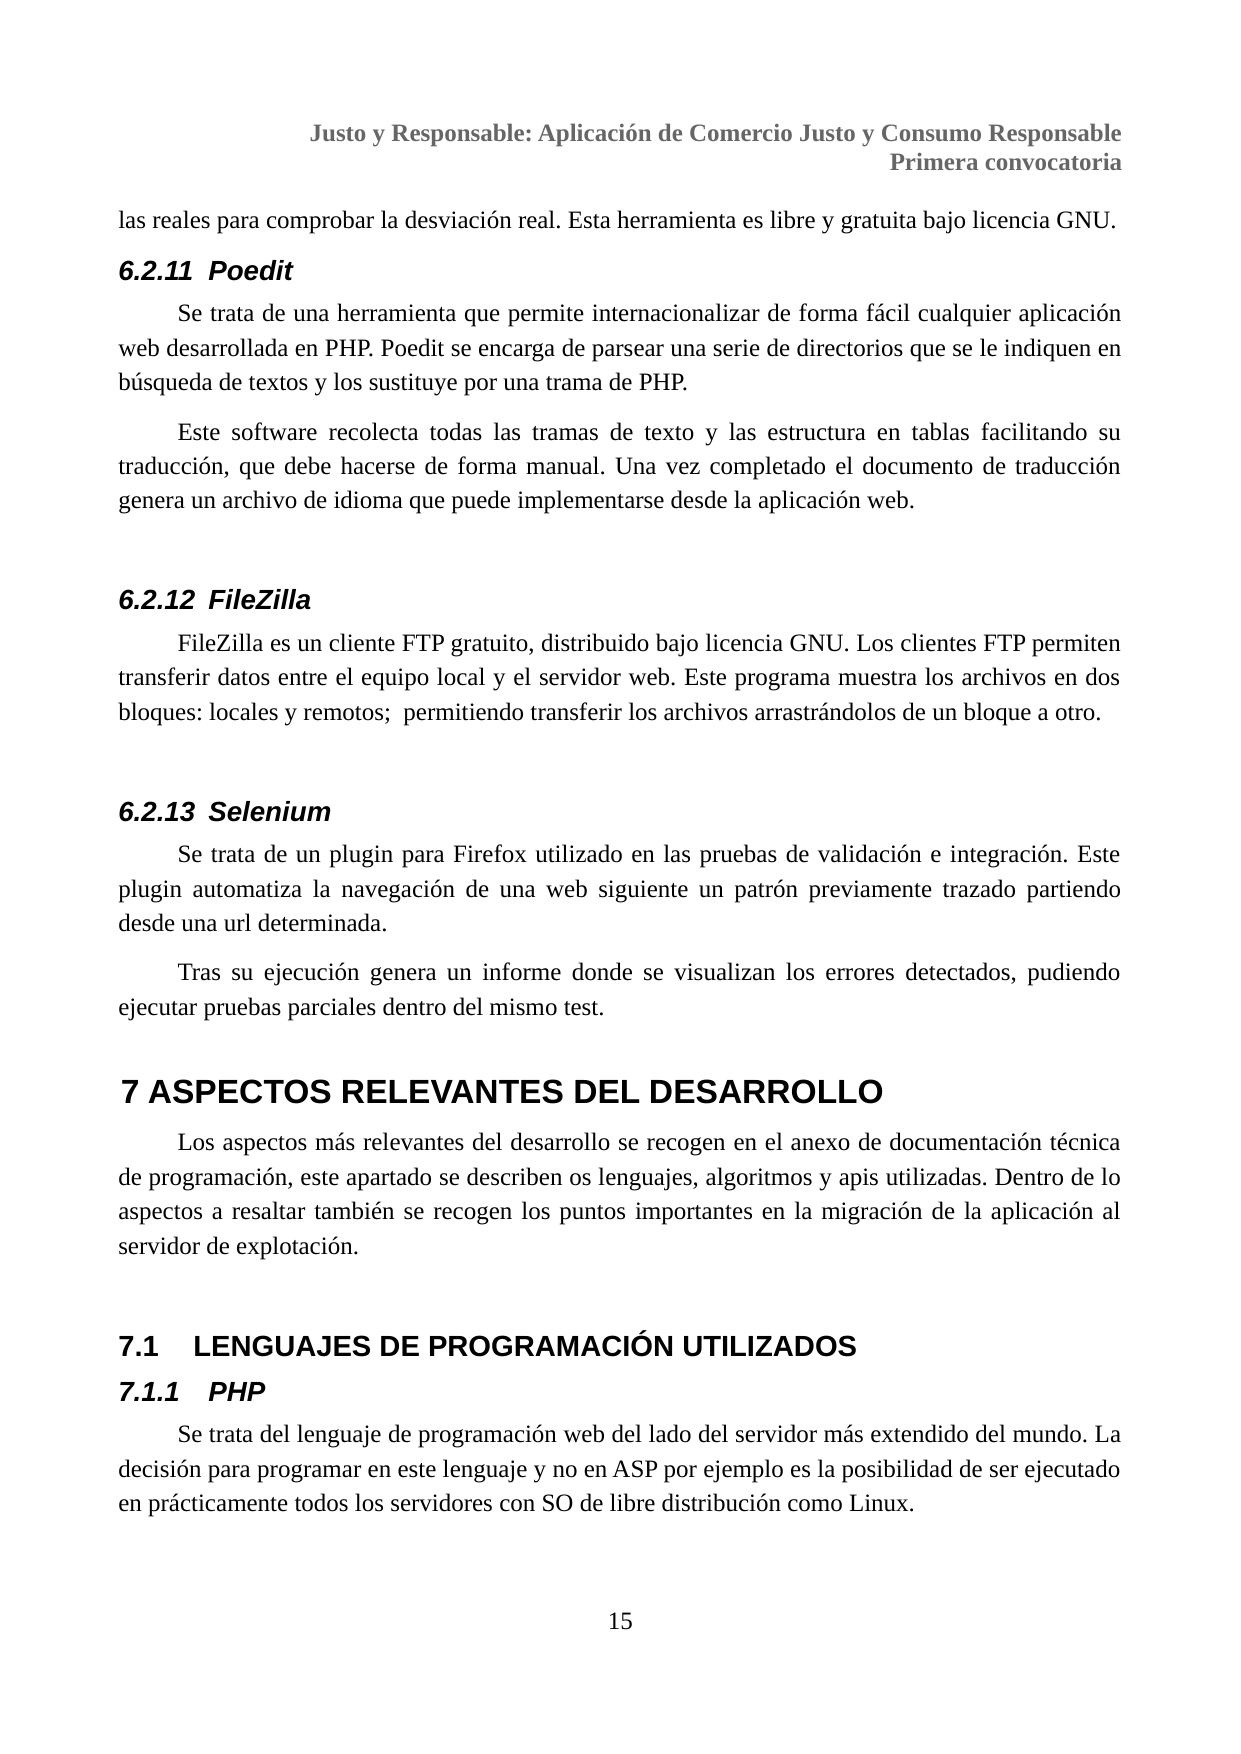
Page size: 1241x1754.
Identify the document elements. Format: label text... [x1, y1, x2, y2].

subtitle LENGUAJES DE PROGRAMACIÓN UTILIZADOS [118, 1329, 1122, 1362]
text Se trata de una herramienta que permite internacionalizar de forma fácil cualquier aplicación web desarrollada en PHP. Poedit se encarga de parsear una serie de directorios que se le indiquen en búsqueda de textos y los sustituye por una trama de PHP. [118, 298, 1122, 396]
subtitle Selenium [118, 795, 1122, 827]
subtitle ASPECTOS RELEVANTES DEL DESARROLLO [121, 1056, 1122, 1115]
subtitle FileZilla [118, 584, 1122, 616]
text Este software recolecta todas las tramas de texto y las estructura en tablas facilitando su traducción, que debe hacerse de forma manual. Una vez completado el documento de traducción genera un archivo de idioma que puede implementarse desde la aplicación web. [118, 417, 1122, 514]
text FileZilla es un cliente FTP gratuito, distribuido bajo licencia GNU. Los clientes FTP permiten transferir datos entre el equipo local y el servidor web. Este programa muestra los archivos en dos bloques: locales y remotos; permitiendo transferir los archivos arrastrándolos de un bloque a otro. [118, 628, 1122, 726]
subtitle PHP [118, 1375, 1122, 1407]
text Tras su ejecución genera un informe donde se visualizan los errores detectados, pudiendo ejecutar pruebas parciales dentro del mismo test. [118, 957, 1122, 1021]
subtitle Poedit [118, 254, 1122, 286]
text Se trata del lenguaje de programación web del lado del servidor más extendido del mundo. La decisión para programar en este lenguaje y no en ASP por ejemplo es la posibilidad de ser ejecutado en prácticamente todos los servidores con SO de libre distribución como Linux. [118, 1419, 1122, 1517]
text Se trata de un plugin para Firefox utilizado en las pruebas de validación e integración. Este plugin automatiza la navegación de una web siguiente un patrón previamente trazado partiendo desde una url determinada. [118, 839, 1122, 937]
text Los aspectos más relevantes del desarrollo se recogen en el anexo de documentación técnica de programación, este apartado se describen os lenguajes, algoritmos y apis utilizadas. Dentro de lo aspectos a resaltar también se recogen los puntos importantes en la migración de la aplicación al servidor de explotación. [118, 1127, 1122, 1259]
text las reales para comprobar la desviación real. Esta herramienta es libre y gratuita bajo licencia GNU. [118, 205, 1122, 234]
